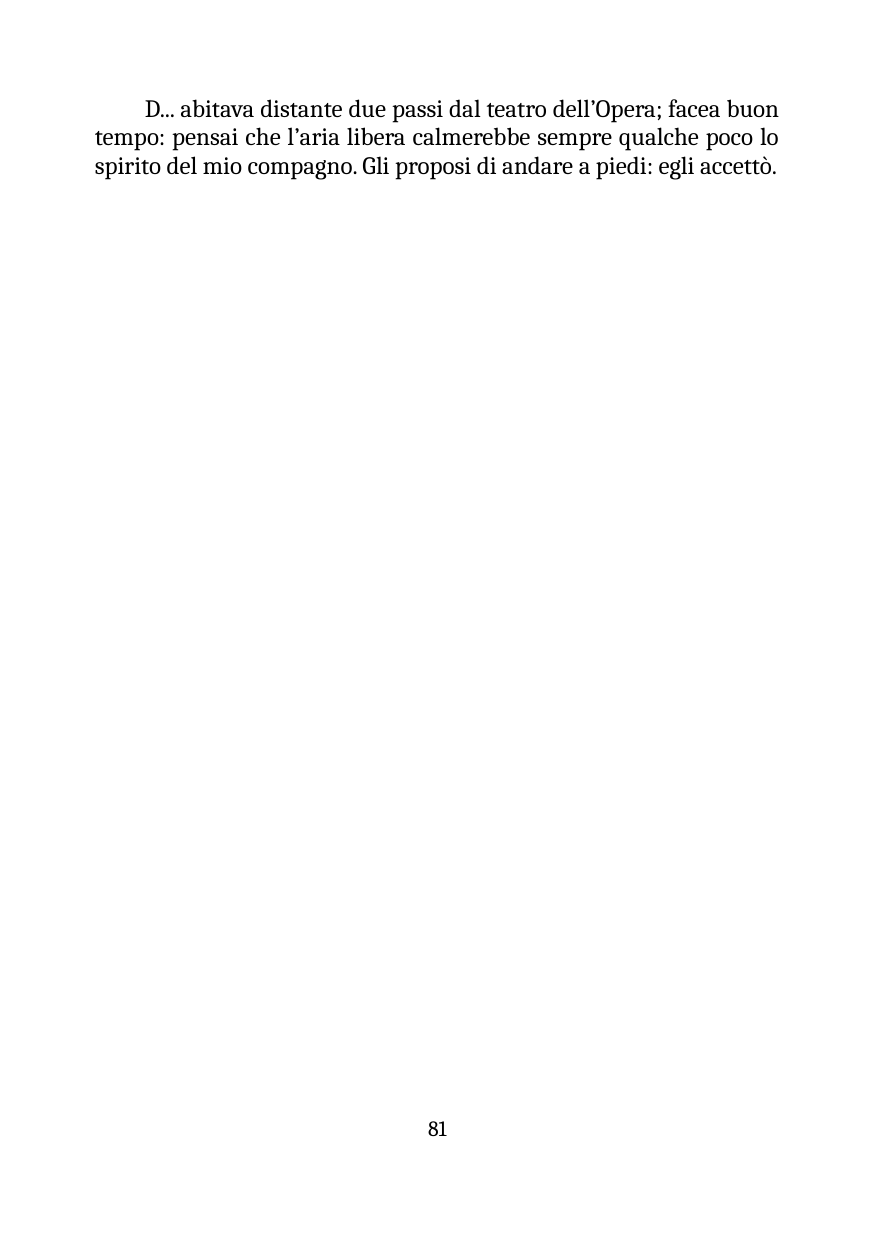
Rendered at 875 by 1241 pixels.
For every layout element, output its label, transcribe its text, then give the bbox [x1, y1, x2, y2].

text D... abitava distante due passi dal teatro dell’Opera; facea buon tempo: pensai che l’aria libera calmerebbe sempre qualche poco lo spirito del mio compagno. Gli proposi di andare a piedi: egli accettò. [94, 94, 779, 181]
